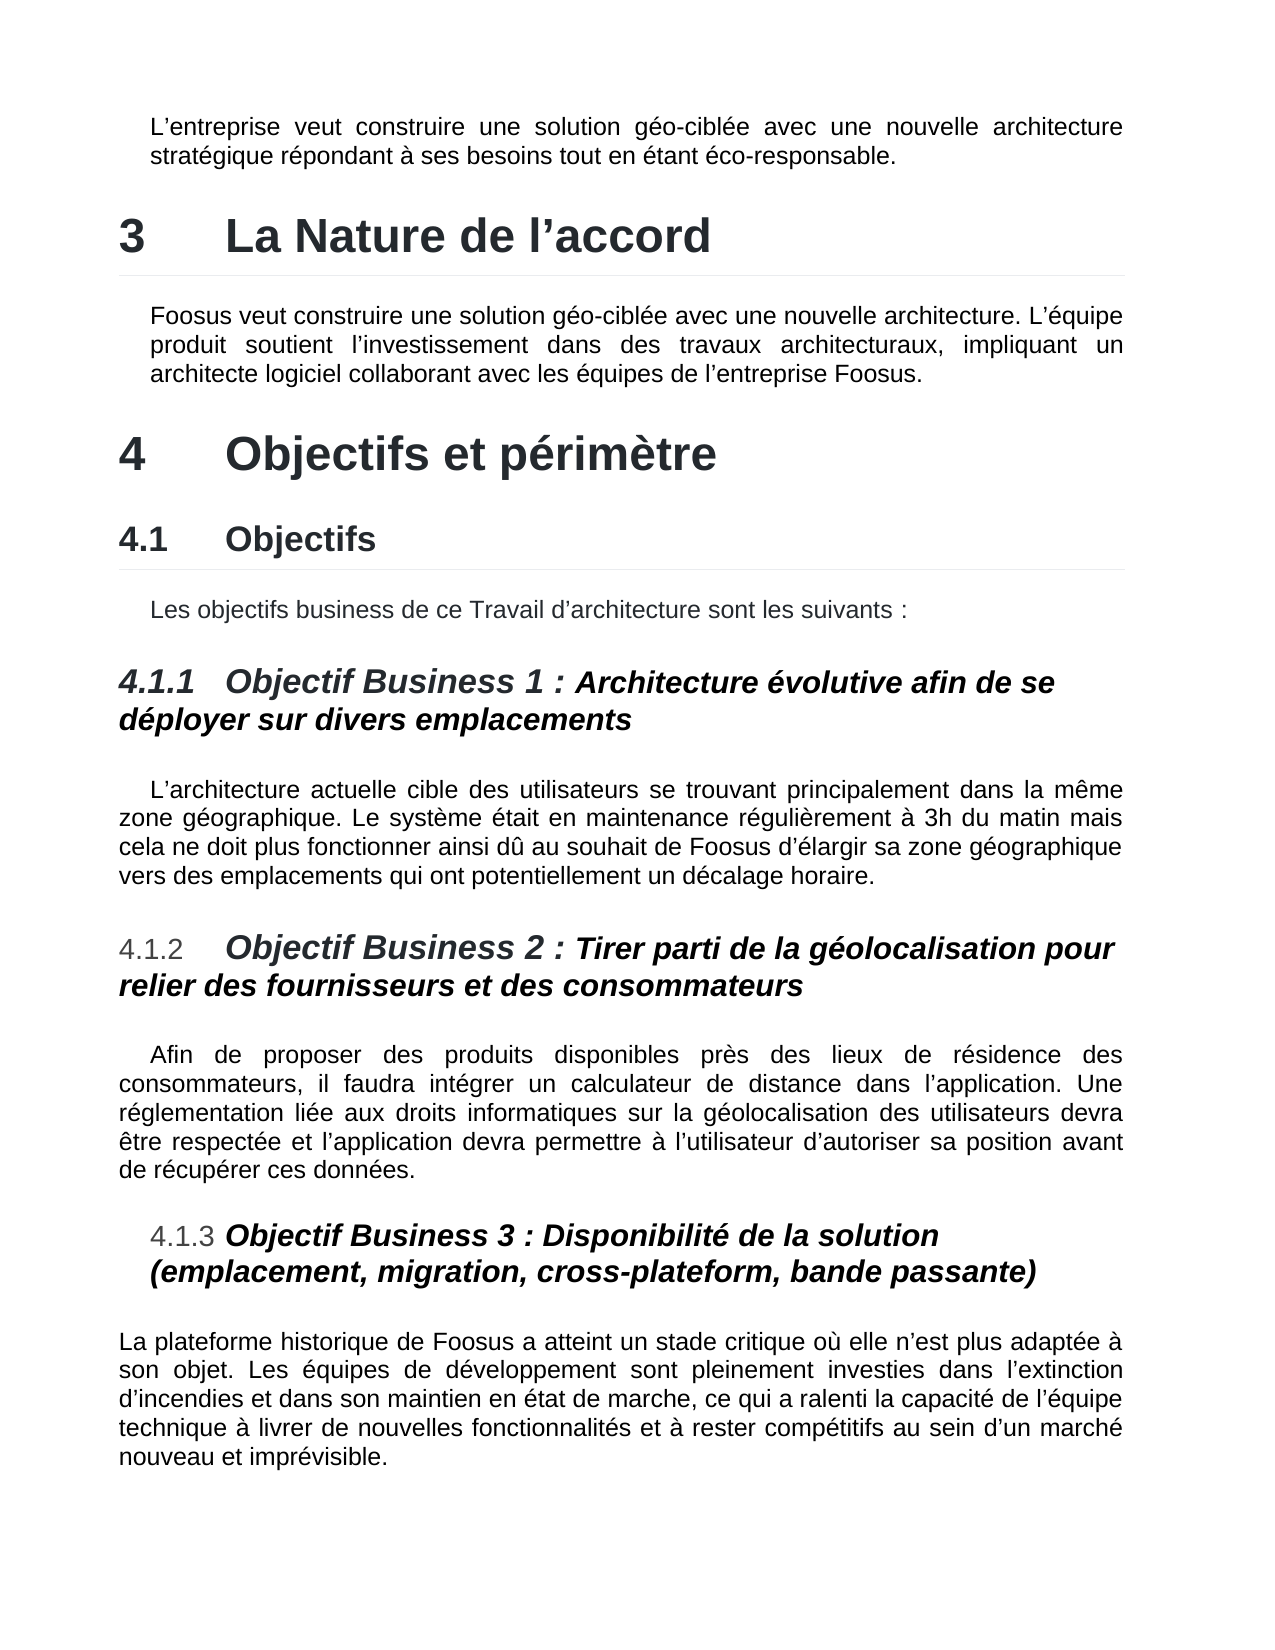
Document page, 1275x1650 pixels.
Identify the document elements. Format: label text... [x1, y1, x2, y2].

text Afin de proposer des produits disponibles près des lieux de résidence des consommateurs, il faudra intégrer un calculateur de distance dans l’application. Une réglementation liée aux droits informatiques sur la géolocalisation des utilisateurs devra être respectée et l’application devra permettre à l’utilisateur d’autoriser sa position avant de récupérer ces données. [119, 1040, 1125, 1184]
subtitle Objectif Business 2 : Tirer parti de la géolocalisation pour relier des fournisseurs et des consommateurs [119, 927, 1125, 1003]
subtitle La Nature de l’accord [119, 207, 1125, 275]
subtitle Objectif Business 1 : Architecture évolutive afin de se déployer sur divers emplacements [119, 662, 1125, 737]
subtitle Objectifs [119, 518, 1125, 569]
subtitle Objectifs et périmètre [119, 425, 1125, 480]
text Foosus veut construire une solution géo-ciblée avec une nouvelle architecture. L’équipe produit soutient l’investissement dans des travaux architecturaux, impliquant un architecte logiciel collaborant avec les équipes de l’entreprise Foosus. [150, 301, 1125, 388]
text L’architecture actuelle cible des utilisateurs se trouvant principalement dans la même zone géographique. Le système était en maintenance régulièrement à 3h du matin mais cela ne doit plus fonctionner ainsi dû au souhait de Foosus d’élargir sa zone géographique vers des emplacements qui ont potentiellement un décalage horaire. [119, 775, 1125, 890]
text Les objectifs business de ce Travail d’architecture sont les suivants : [150, 595, 1125, 624]
text La plateforme historique de Foosus a atteint un stade critique où elle n’est plus adaptée à son objet. Les équipes de développement sont pleinement investies dans l’extinction d’incendies et dans son maintien en état de marche, ce qui a ralenti la capacité de l’équipe technique à livrer de nouvelles fonctionnalités et à rester compétitifs au sein d’un marché nouveau et imprévisible. [119, 1327, 1125, 1470]
subtitle Objectif Business 3 : Disponibilité de la solution (emplacement, migration, cross-plateform, bande passante) [150, 1217, 1125, 1289]
text L’entreprise veut construire une solution géo-ciblée avec une nouvelle architecture stratégique répondant à ses besoins tout en étant éco-responsable. [150, 112, 1125, 170]
